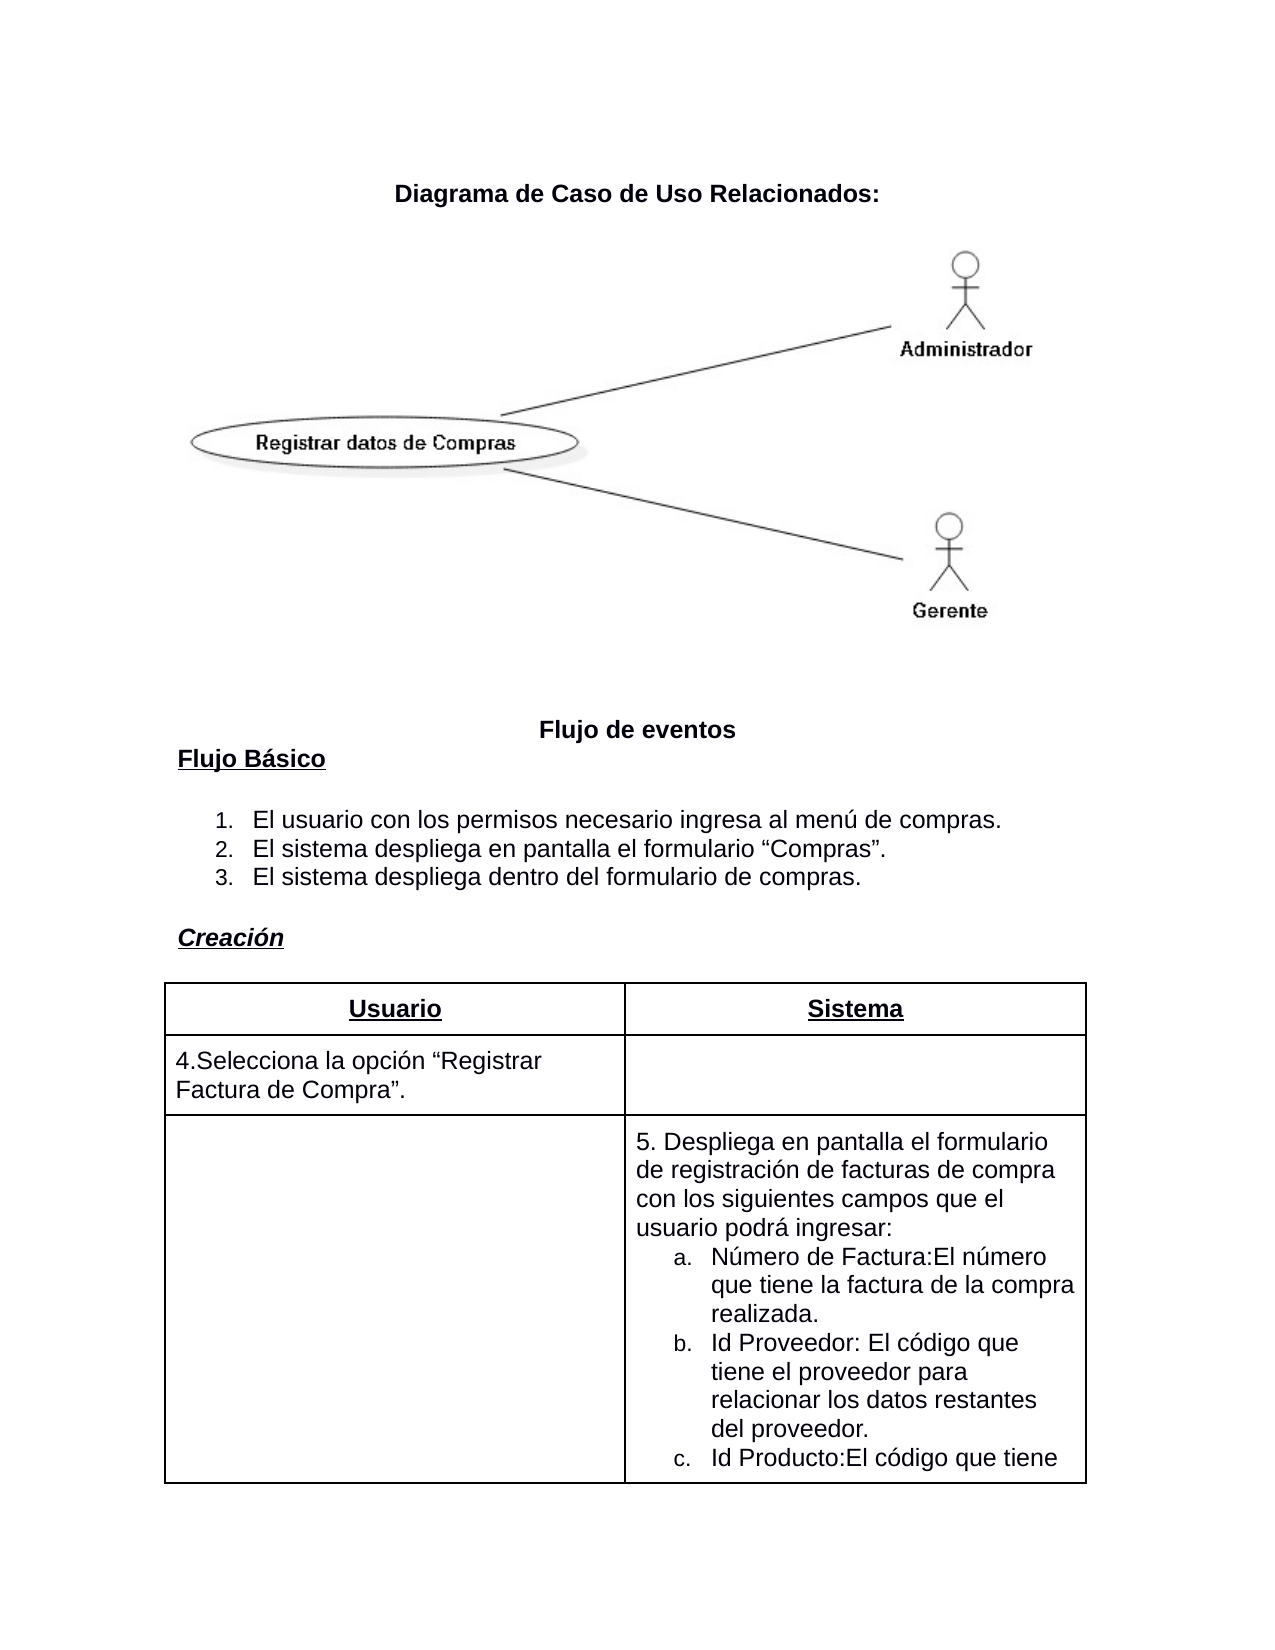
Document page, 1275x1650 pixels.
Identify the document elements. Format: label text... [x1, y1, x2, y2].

list El sistema despliega dentro del formulario de compras. [215, 861, 1098, 891]
picture [177, 237, 1098, 689]
text Diagrama de Caso de Uso Relacionados: [177, 179, 1098, 208]
text Creación [177, 923, 1098, 952]
text Flujo Básico [177, 744, 1098, 773]
table_header Sistema [626, 984, 1085, 1034]
table_cell [166, 1116, 624, 1482]
list El sistema despliega en pantalla el formulario “Compras”. [215, 832, 1098, 861]
table_cell [626, 1036, 1085, 1114]
table_cell 4.Selecciona la opción “Registrar Factura de Compra”. [166, 1036, 624, 1114]
text Flujo de eventos [177, 715, 1098, 744]
list El usuario con los permisos necesario ingresa al menú de compras. [215, 805, 1098, 832]
table_header Usuario [166, 984, 624, 1034]
table_cell 5. Despliega en pantalla el formulario de registración de facturas de compra con los siguientes campos que el usuario podrá ingresar: Número de Factura:El número que tiene la factura de la compra realizada. Id Proveedor: El código que tiene el proveedor para relacionar los datos restantes del proveedor. Id Producto:El código que tiene [626, 1116, 1085, 1482]
